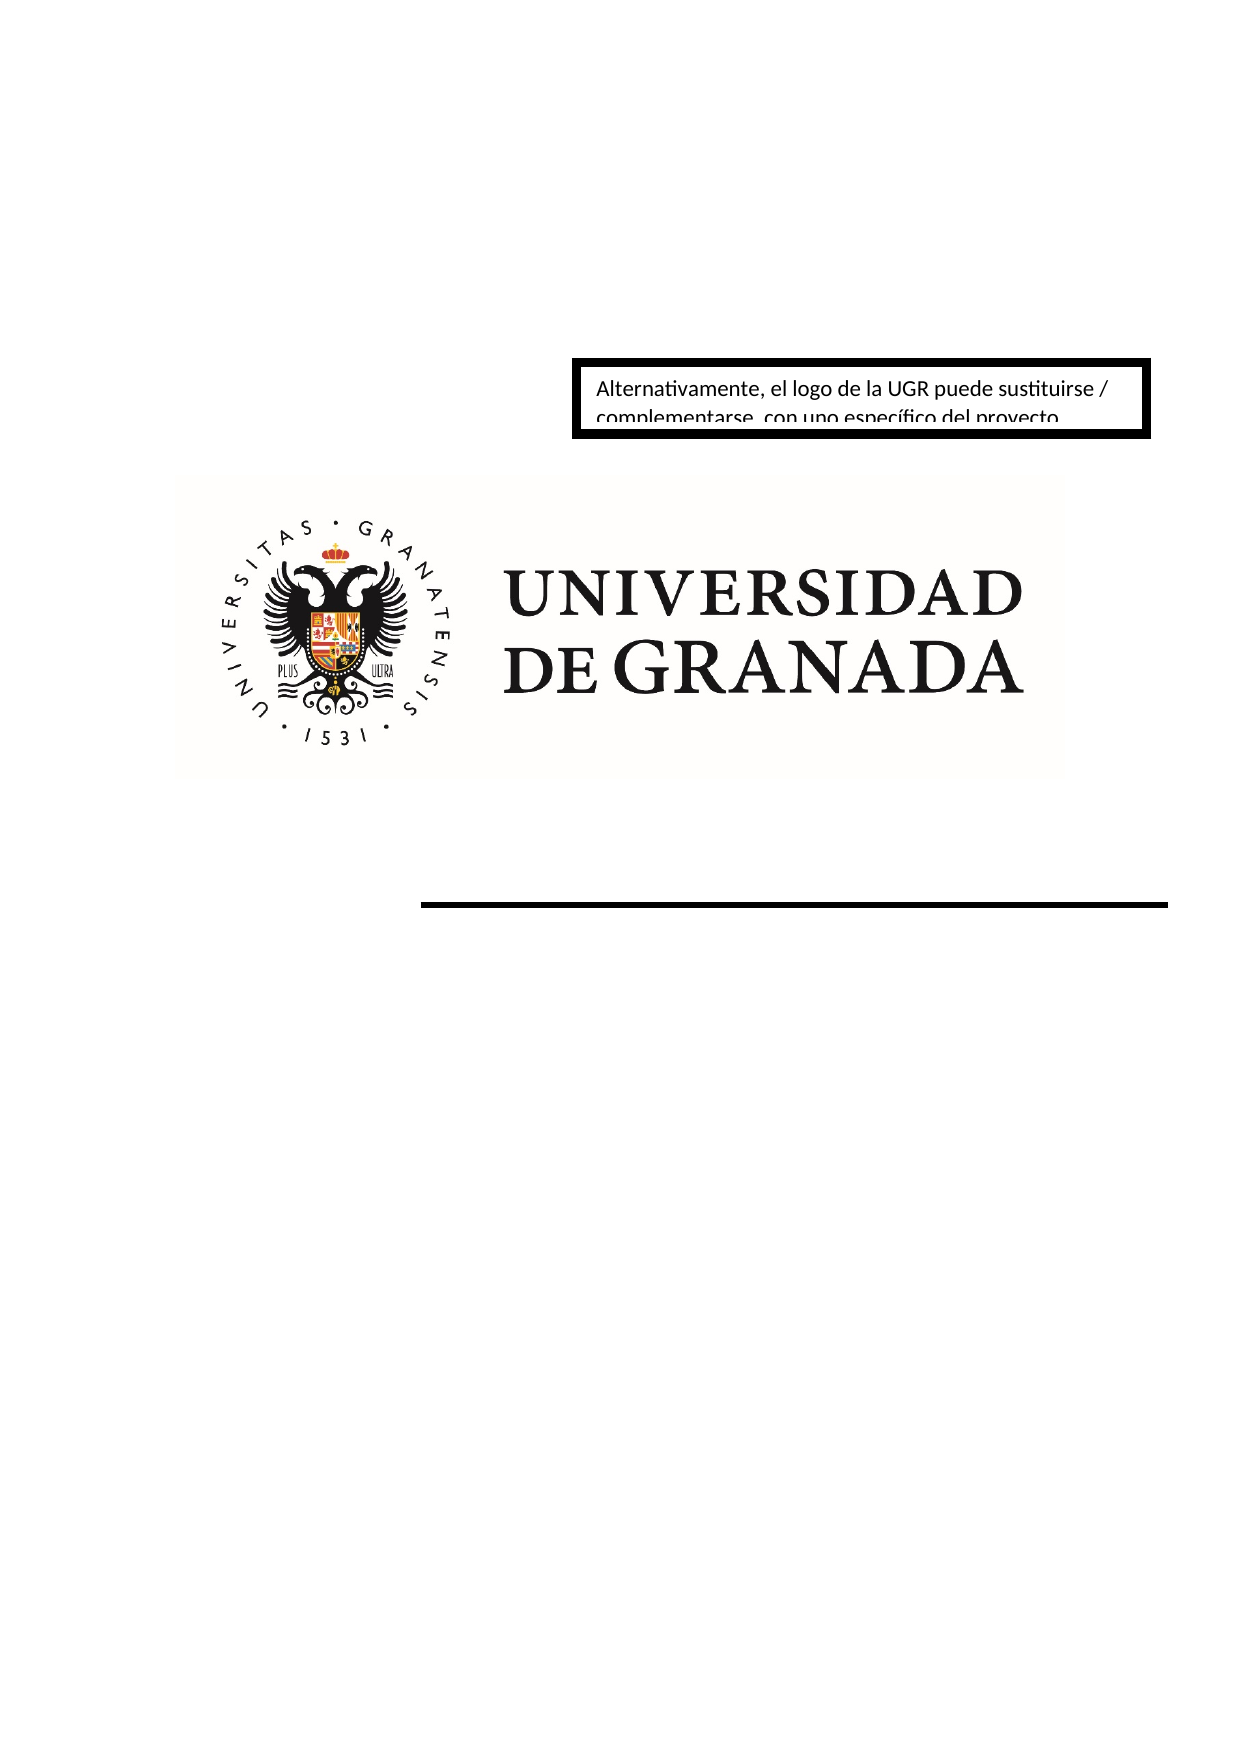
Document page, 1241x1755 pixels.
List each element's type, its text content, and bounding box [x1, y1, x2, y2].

picture [175, 475, 1066, 779]
subtitle Título del proyecto [376, 822, 1065, 881]
text Nombre Apellido1 Apellido2 (tutor1) Nombre Apellido1 Apellido2 (tutor2) [434, 1219, 804, 1274]
subtitle Directores [557, 1191, 681, 1217]
text Alternativamente, el logo de la UGR puede sustituirse / complementarse con uno específico del proyecto [596, 374, 1127, 422]
subtitle Autor [583, 1110, 655, 1137]
subtitle Subtítulo del proyecto. [175, 938, 1063, 967]
text Nombre Apellido1 Apellido2 (alumno) [427, 1138, 811, 1165]
